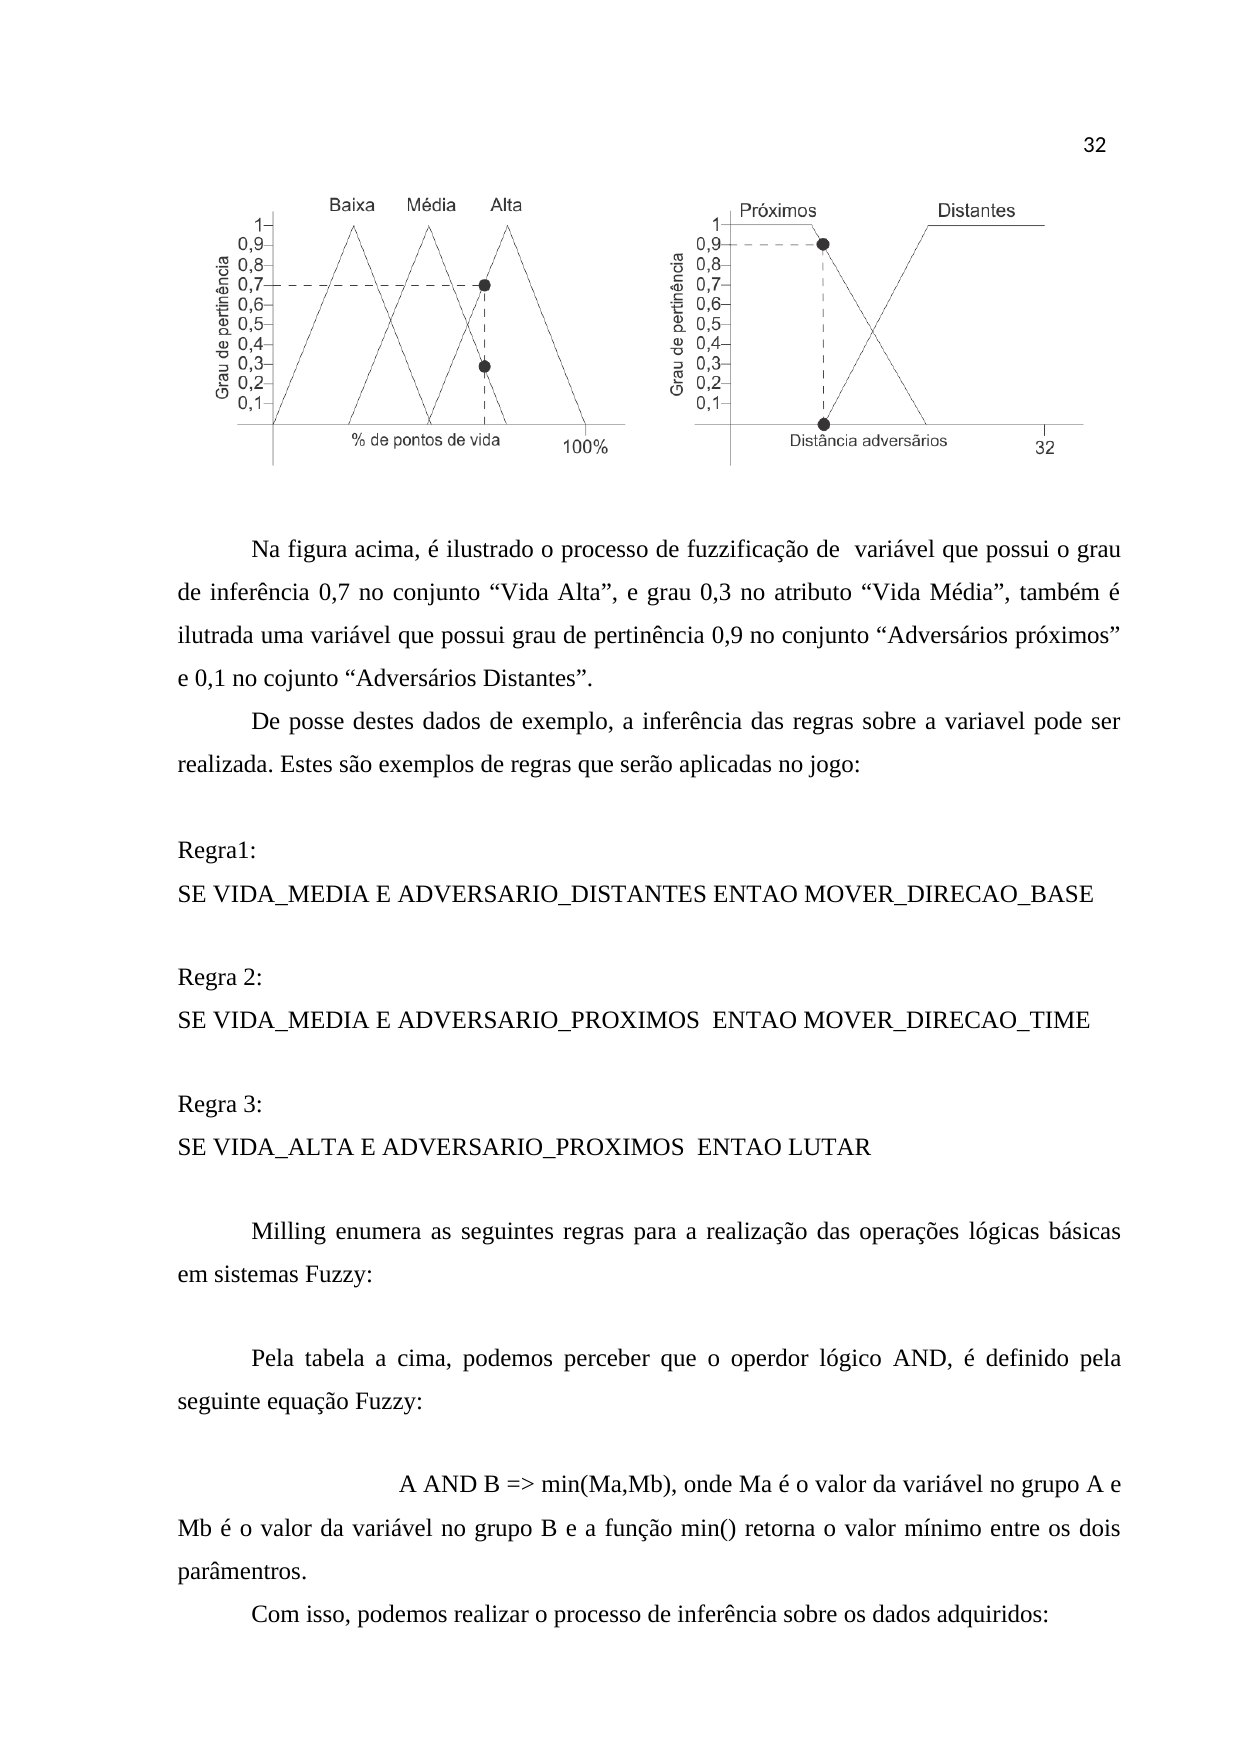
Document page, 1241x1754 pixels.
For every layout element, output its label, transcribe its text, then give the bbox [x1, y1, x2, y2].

text Pela tabela a cima, podemos perceber que o operdor lógico AND, é definido pela seguinte equação Fuzzy: [177, 1343, 1122, 1414]
text A AND B => min(Ma,Mb), onde Ma é o valor da variável no grupo A e Mb é o valor da variável no grupo B e a função min() retorna o valor mínimo entre os dois parâmentros. [177, 1469, 1122, 1584]
text Com isso, podemos realizar o processo de inferência sobre os dados adquiridos: [177, 1599, 1122, 1628]
text Na figura acima, é ilustrado o processo de fuzzificação de variável que possui o grau de inferência 0,7 no conjunto “Vida Alta”, e grau 0,3 no atributo “Vida Média”, também é ilutrada uma variável que possui grau de pertinência 0,9 no conjunto “Adversários próximos” e 0,1 no cojunto “Adversários Distantes”. [177, 534, 1122, 692]
text Milling enumera as seguintes regras para a realização das operações lógicas básicas em sistemas Fuzzy: [177, 1216, 1122, 1288]
text Regra 3: [177, 1089, 1122, 1118]
text SE VIDA_ALTA E ADVERSARIO_PROXIMOS ENTAO LUTAR [177, 1132, 1122, 1161]
text Regra 2: [177, 962, 1122, 991]
text SE VIDA_MEDIA E ADVERSARIO_DISTANTES ENTAO MOVER_DIRECAO_BASE [177, 879, 1122, 907]
text SE VIDA_MEDIA E ADVERSARIO_PROXIMOS ENTAO MOVER_DIRECAO_TIME [177, 1006, 1122, 1034]
text De posse destes dados de exemplo, a inferência das regras sobre a variavel pode ser realizada. Estes são exemplos de regras que serão aplicadas no jogo: [177, 706, 1122, 778]
picture [215, 197, 1084, 466]
text Regra1: [177, 836, 1122, 864]
